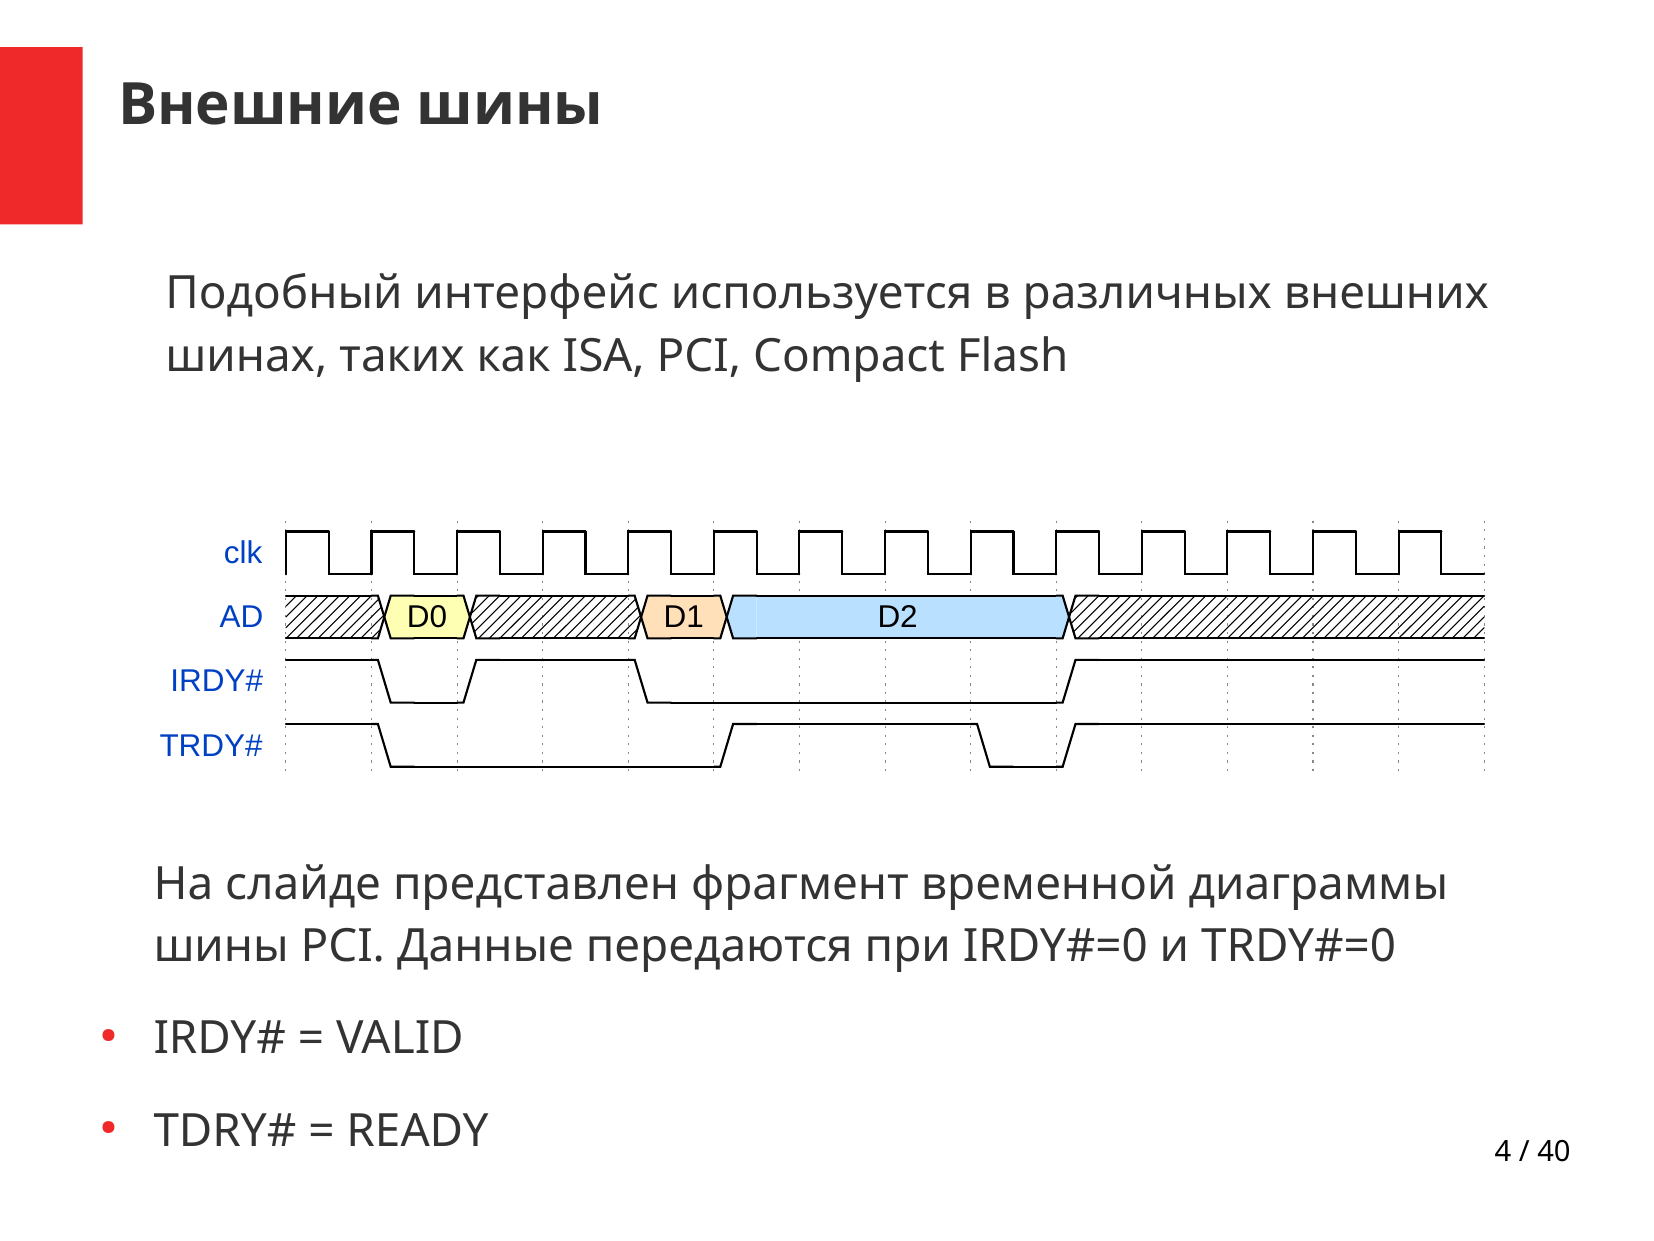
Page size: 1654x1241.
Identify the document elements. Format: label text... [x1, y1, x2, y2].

title Внешние шины [118, 49, 1571, 154]
list Подобный интерфейс используется в различных внешних шинах, таких как ISA, PCI, Compact Flash [94, 259, 1512, 554]
picture [113, 519, 1526, 777]
list На слайде представлен фрагмент временной диаграммы шины PCI. Данные передаются при IRDY#=0 и TRDY#=0 IRDY# = VALID TDRY# = READY [82, 850, 1501, 1145]
